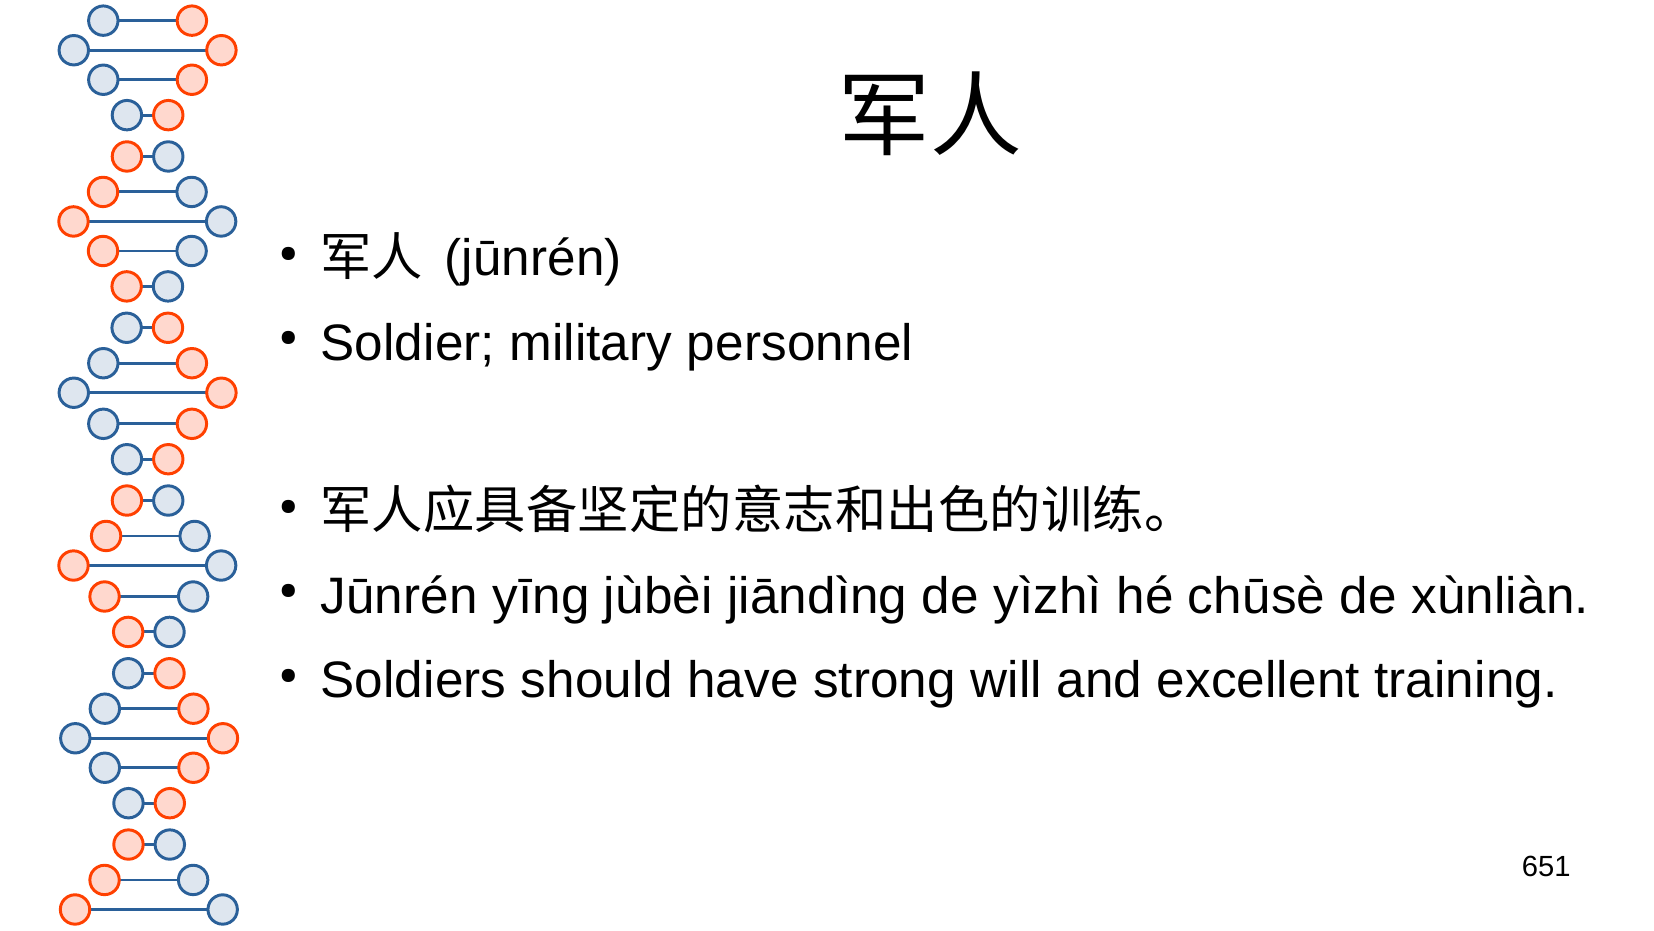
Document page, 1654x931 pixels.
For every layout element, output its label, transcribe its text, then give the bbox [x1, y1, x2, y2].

list 军人 (jūnrén) Soldier; military personnel 军人应具备坚定的意志和出色的训练。 Jūnrén yīng jùbèi jiāndìng de yìzhì hé chūsè de xùnliàn. Soldiers should have strong will and excellent training. [265, 224, 1595, 764]
title 军人 [265, 35, 1595, 189]
